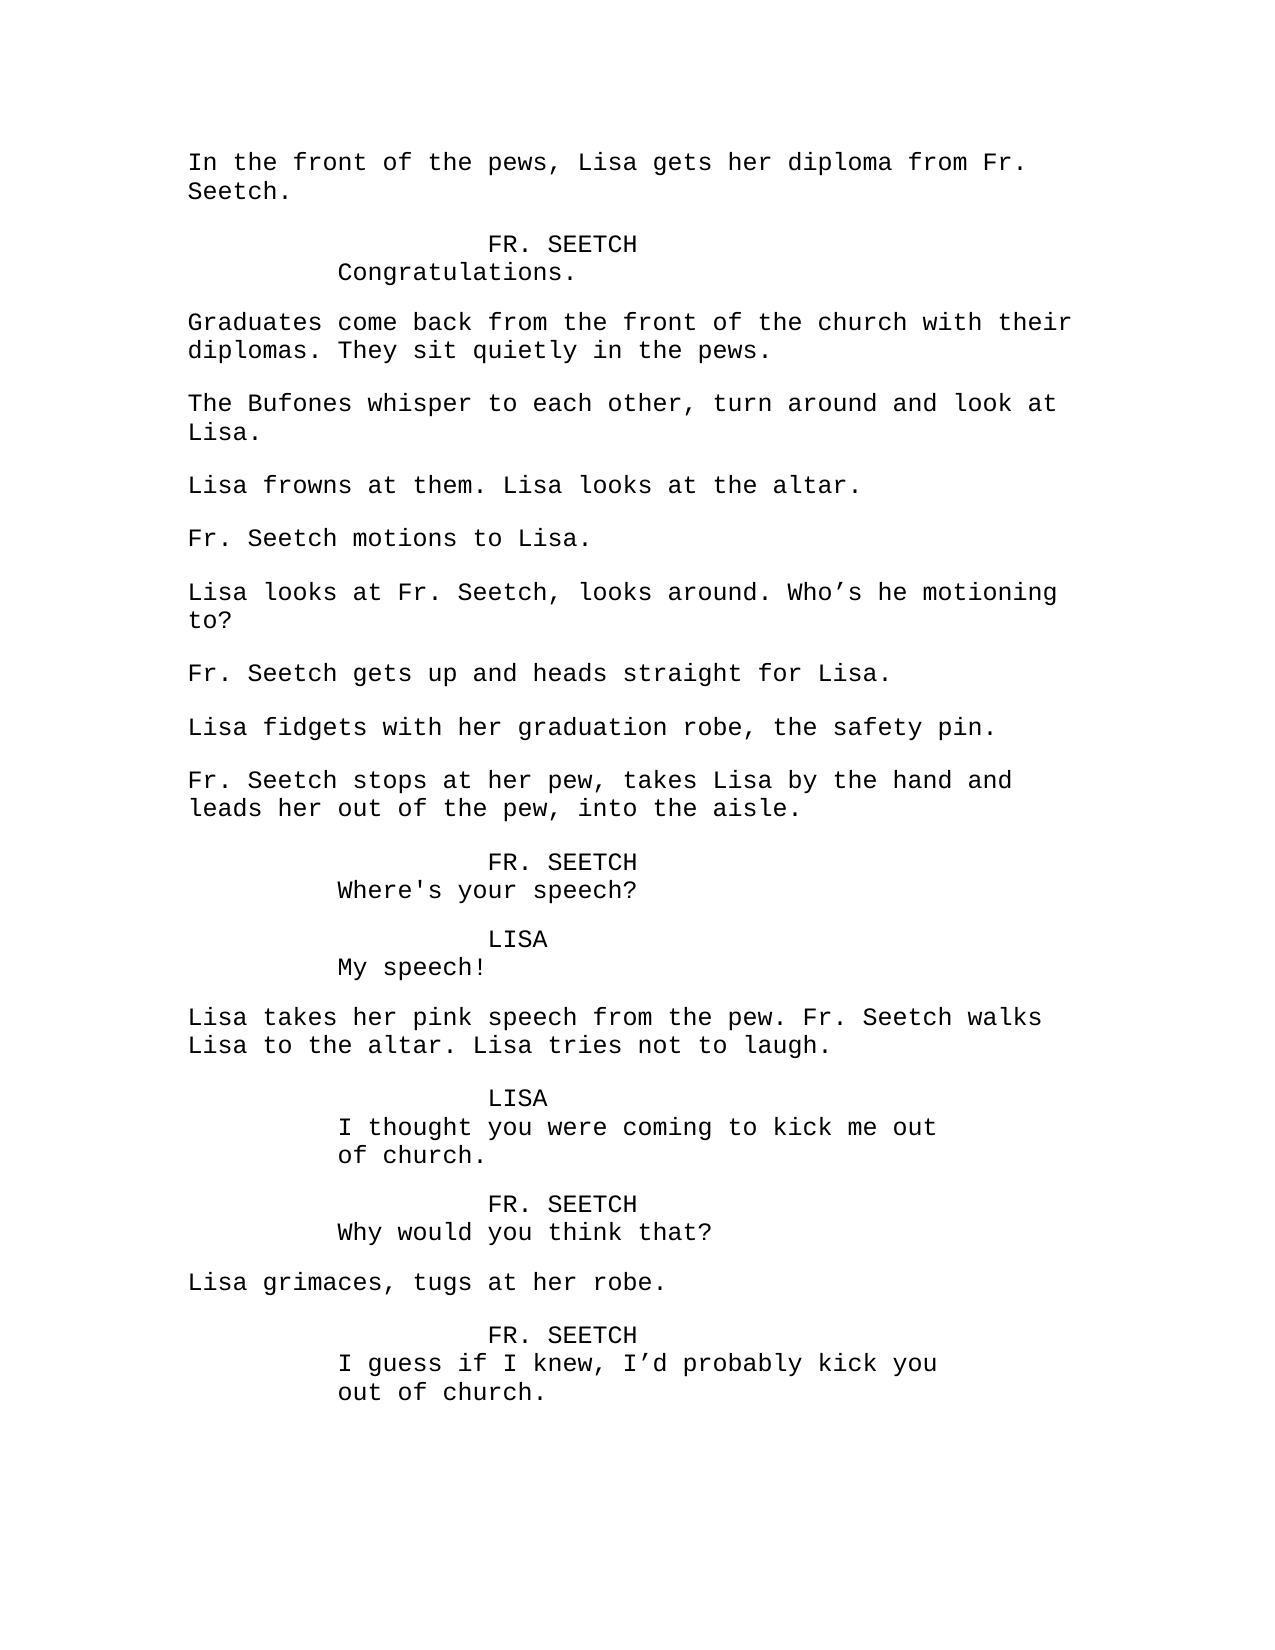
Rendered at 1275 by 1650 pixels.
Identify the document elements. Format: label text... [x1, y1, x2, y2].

text FR. SEETCH [187, 1192, 1087, 1220]
text Lisa grimaces, tugs at her robe. [187, 1269, 1087, 1297]
text Fr. Seetch gets up and heads straight for Lisa. [187, 661, 1087, 689]
text Lisa looks at Fr. Seetch, looks around. Who’s he motioning to? [187, 579, 1087, 636]
text I guess if I knew, I’d probably kick you out of church. [337, 1351, 937, 1407]
text LISA [187, 927, 1087, 955]
text I thought you were coming to kick me out of church. [337, 1114, 937, 1171]
text Where's your speech? [337, 877, 937, 906]
text LISA [187, 1086, 1087, 1114]
text Fr. Seetch stops at her pew, takes Lisa by the hand and leads her out of the pew, into the aisle. [187, 767, 1087, 824]
text In the front of the pews, Lisa gets her diploma from Fr. Seetch. [187, 150, 1087, 207]
text Graduates come back from the front of the church with their diplomas. They sit quietly in the pews. [187, 309, 1087, 366]
text The Bufones whisper to each other, turn around and look at Lisa. [187, 391, 1087, 447]
text FR. SEETCH [187, 1322, 1087, 1351]
text Fr. Seetch motions to Lisa. [187, 526, 1087, 554]
text FR. SEETCH [187, 232, 1087, 260]
text Lisa takes her pink speech from the pew. Fr. Seetch walks Lisa to the altar. Lisa tries not to laugh. [187, 1004, 1087, 1061]
text Why would you think that? [337, 1220, 937, 1248]
text Lisa frowns at them. Lisa looks at the altar. [187, 472, 1087, 501]
text Lisa fidgets with her graduation robe, the safety pin. [187, 714, 1087, 742]
text My speech! [337, 955, 937, 983]
text FR. SEETCH [187, 849, 1087, 877]
text Congratulations. [337, 260, 937, 288]
